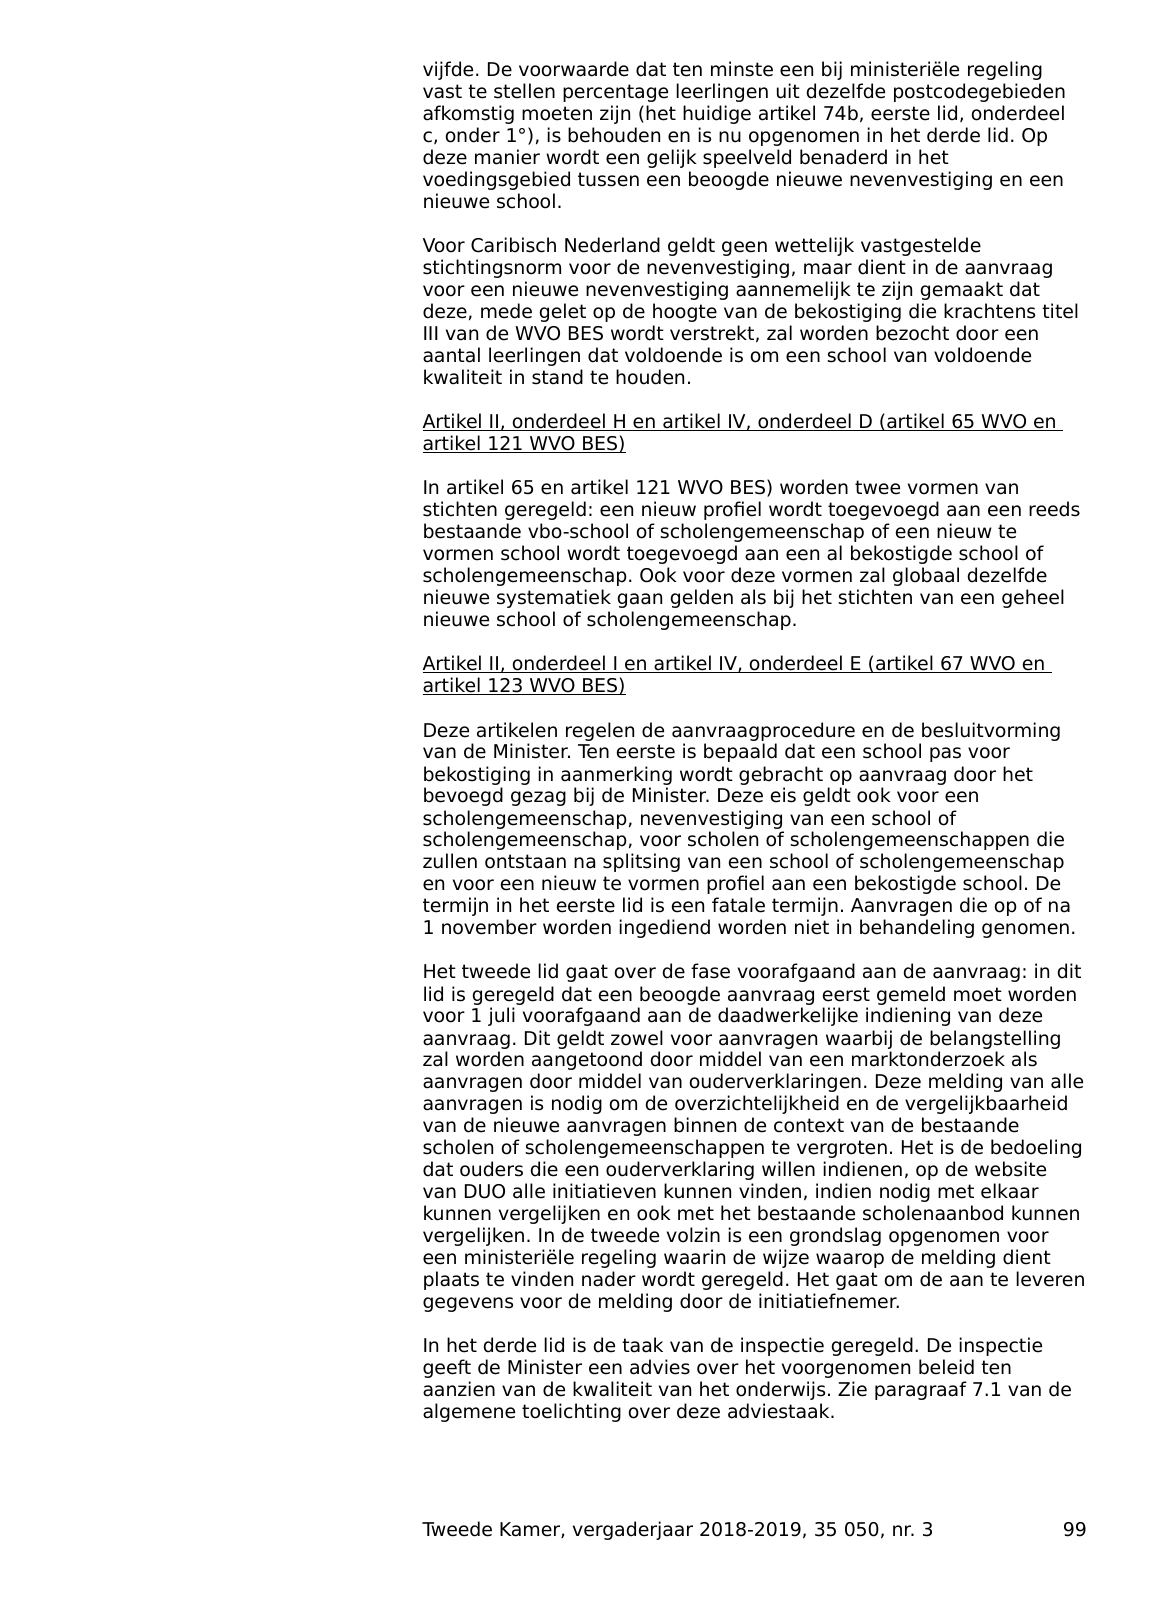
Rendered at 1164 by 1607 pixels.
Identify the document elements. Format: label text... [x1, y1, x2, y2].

text Deze artikelen regelen de aanvraagprocedure en de besluitvorming van de Minister. Ten eerste is bepaald dat een school pas voor bekostiging in aanmerking wordt gebracht op aanvraag door het bevoegd gezag bij de Minister. Deze eis geldt ook voor een scholengemeenschap, nevenvestiging van een school of scholengemeenschap, voor scholen of scholengemeenschappen die zullen ontstaan na splitsing van een school of scholengemeenschap en voor een nieuw te vormen profiel aan een bekostigde school. De termijn in het eerste lid is een fatale termijn. Aanvragen die op of na 1 november worden ingediend worden niet in behandeling genomen. [422, 719, 1087, 939]
subtitle Artikel II, onderdeel I en artikel IV, onderdeel E (artikel 67 WVO en artikel 123 WVO BES) [422, 653, 1087, 697]
subtitle Artikel II, onderdeel H en artikel IV, onderdeel D (artikel 65 WVO en artikel 121 WVO BES) [422, 411, 1087, 455]
text Voor Caribisch Nederland geldt geen wettelijk vastgestelde stichtingsnorm voor de nevenvestiging, maar dient in de aanvraag voor een nieuwe nevenvestiging aannemelijk te zijn gemaakt dat deze, mede gelet op de hoogte van de bekostiging die krachtens titel III van de WVO BES wordt verstrekt, zal worden bezocht door een aantal leerlingen dat voldoende is om een school van voldoende kwaliteit in stand te houden. [422, 235, 1087, 389]
text In het derde lid is de taak van de inspectie geregeld. De inspectie geeft de Minister een advies over het voorgenomen beleid ten aanzien van de kwaliteit van het onderwijs. Zie paragraaf 7.1 van de algemene toelichting over deze adviestaak. [422, 1335, 1087, 1423]
text vijfde. De voorwaarde dat ten minste een bij ministeriële regeling vast te stellen percentage leerlingen uit dezelfde postcodegebieden afkomstig moeten zijn (het huidige artikel 74b, eerste lid, onderdeel c, onder 1°), is behouden en is nu opgenomen in het derde lid. Op deze manier wordt een gelijk speelveld benaderd in het voedingsgebied tussen een beoogde nieuwe nevenvestiging en een nieuwe school. [422, 59, 1087, 213]
text Het tweede lid gaat over de fase voorafgaand aan de aanvraag: in dit lid is geregeld dat een beoogde aanvraag eerst gemeld moet worden voor 1 juli voorafgaand aan de daadwerkelijke indiening van deze aanvraag. Dit geldt zowel voor aanvragen waarbij de belangstelling zal worden aangetoond door middel van een marktonderzoek als aanvragen door middel van ouderverklaringen. Deze melding van alle aanvragen is nodig om de overzichtelijkheid en de vergelijkbaarheid van de nieuwe aanvragen binnen de context van de bestaande scholen of scholengemeenschappen te vergroten. Het is de bedoeling dat ouders die een ouderverklaring willen indienen, op de website van DUO alle initiatieven kunnen vinden, indien nodig met elkaar kunnen vergelijken en ook met het bestaande scholenaanbod kunnen vergelijken. In de tweede volzin is een grondslag opgenomen voor een ministeriële regeling waarin de wijze waarop de melding dient plaats te vinden nader wordt geregeld. Het gaat om de aan te leveren gegevens voor de melding door de initiatiefnemer. [422, 961, 1087, 1313]
text In artikel 65 en artikel 121 WVO BES) worden twee vormen van stichten geregeld: een nieuw profiel wordt toegevoegd aan een reeds bestaande vbo-school of scholengemeenschap of een nieuw te vormen school wordt toegevoegd aan een al bekostigde school of scholengemeenschap. Ook voor deze vormen zal globaal dezelfde nieuwe systematiek gaan gelden als bij het stichten van een geheel nieuwe school of scholengemeenschap. [422, 477, 1087, 631]
